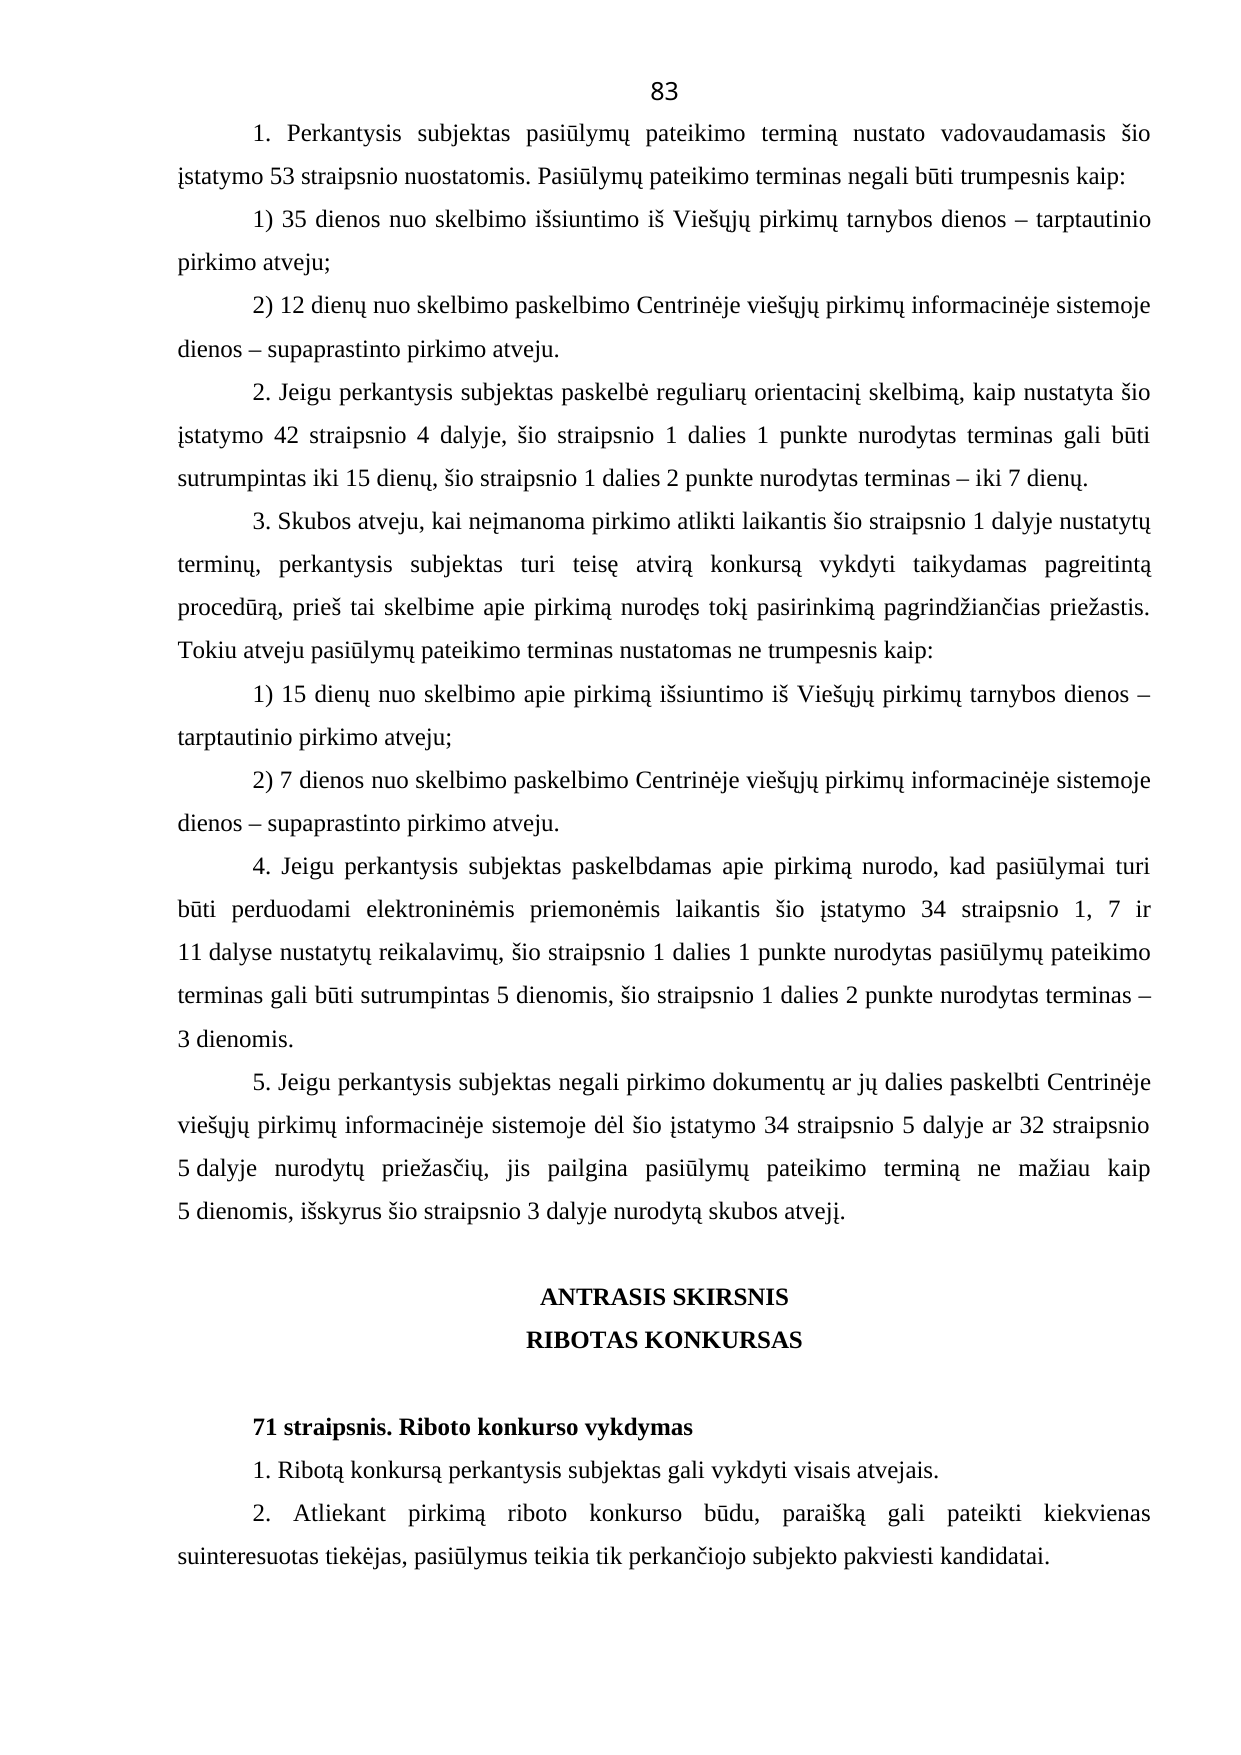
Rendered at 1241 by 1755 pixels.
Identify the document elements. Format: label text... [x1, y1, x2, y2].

text 3. Skubos atveju, kai neįmanoma pirkimo atlikti laikantis šio straipsnio 1 dalyje nustatytų terminų, perkantysis subjektas turi teisę atvirą konkursą vykdyti taikydamas pagreitintą procedūrą, prieš tai skelbime apie pirkimą nurodęs tokį pasirinkimą pagrindžiančias priežastis. Tokiu atveju pasiūlymų pateikimo terminas nustatomas ne trumpesnis kaip: [177, 506, 1152, 664]
text 5. Jeigu perkantysis subjektas negali pirkimo dokumentų ar jų dalies paskelbti Centrinėje viešųjų pirkimų informacinėje sistemoje dėl šio įstatymo 34 straipsnio 5 dalyje ar 32 straipsnio 5 dalyje nurodytų priežasčių, jis pailgina pasiūlymų pateikimo terminą ne mažiau kaip 5 dienomis, išskyrus šio straipsnio 3 dalyje nurodytą skubos atvejį. [177, 1067, 1152, 1225]
text 2. Atliekant pirkimą riboto konkurso būdu, paraišką gali pateikti kiekvienas suinteresuotas tiekėjas, pasiūlymus teikia tik perkančiojo subjekto pakviesti kandidatai. [177, 1498, 1152, 1570]
text RIBOTAS KONKURSAS [177, 1326, 1152, 1354]
text 4. Jeigu perkantysis subjektas paskelbdamas apie pirkimą nurodo, kad pasiūlymai turi būti perduodami elektroninėmis priemonėmis laikantis šio įstatymo 34 straipsnio 1, 7 ir 11 dalyse nustatytų reikalavimų, šio straipsnio 1 dalies 1 punkte nurodytas pasiūlymų pateikimo terminas gali būti sutrumpintas 5 dienomis, šio straipsnio 1 dalies 2 punkte nurodytas terminas – 3 dienomis. [177, 851, 1152, 1052]
text 1. Ribotą konkursą perkantysis subjektas gali vykdyti visais atvejais. [177, 1455, 1152, 1484]
text 2) 7 dienos nuo skelbimo paskelbimo Centrinėje viešųjų pirkimų informacinėje sistemoje dienos – supaprastinto pirkimo atveju. [177, 765, 1152, 837]
text 2) 12 dienų nuo skelbimo paskelbimo Centrinėje viešųjų pirkimų informacinėje sistemoje dienos – supaprastinto pirkimo atveju. [177, 291, 1152, 362]
text 71 straipsnis. Riboto konkurso vykdymas [177, 1412, 1152, 1441]
text 1) 35 dienos nuo skelbimo išsiuntimo iš Viešųjų pirkimų tarnybos dienos – tarptautinio pirkimo atveju; [177, 204, 1152, 276]
text ANTRASIS SKIRSNIS [177, 1282, 1152, 1311]
text 1) 15 dienų nuo skelbimo apie pirkimą išsiuntimo iš Viešųjų pirkimų tarnybos dienos – tarptautinio pirkimo atveju; [177, 679, 1152, 751]
text 1. Perkantysis subjektas pasiūlymų pateikimo terminą nustato vadovaudamasis šio įstatymo 53 straipsnio nuostatomis. Pasiūlymų pateikimo terminas negali būti trumpesnis kaip: [177, 118, 1152, 190]
text 2. Jeigu perkantysis subjektas paskelbė reguliarų orientacinį skelbimą, kaip nustatyta šio įstatymo 42 straipsnio 4 dalyje, šio straipsnio 1 dalies 1 punkte nurodytas terminas gali būti sutrumpintas iki 15 dienų, šio straipsnio 1 dalies 2 punkte nurodytas terminas – iki 7 dienų. [177, 377, 1152, 492]
